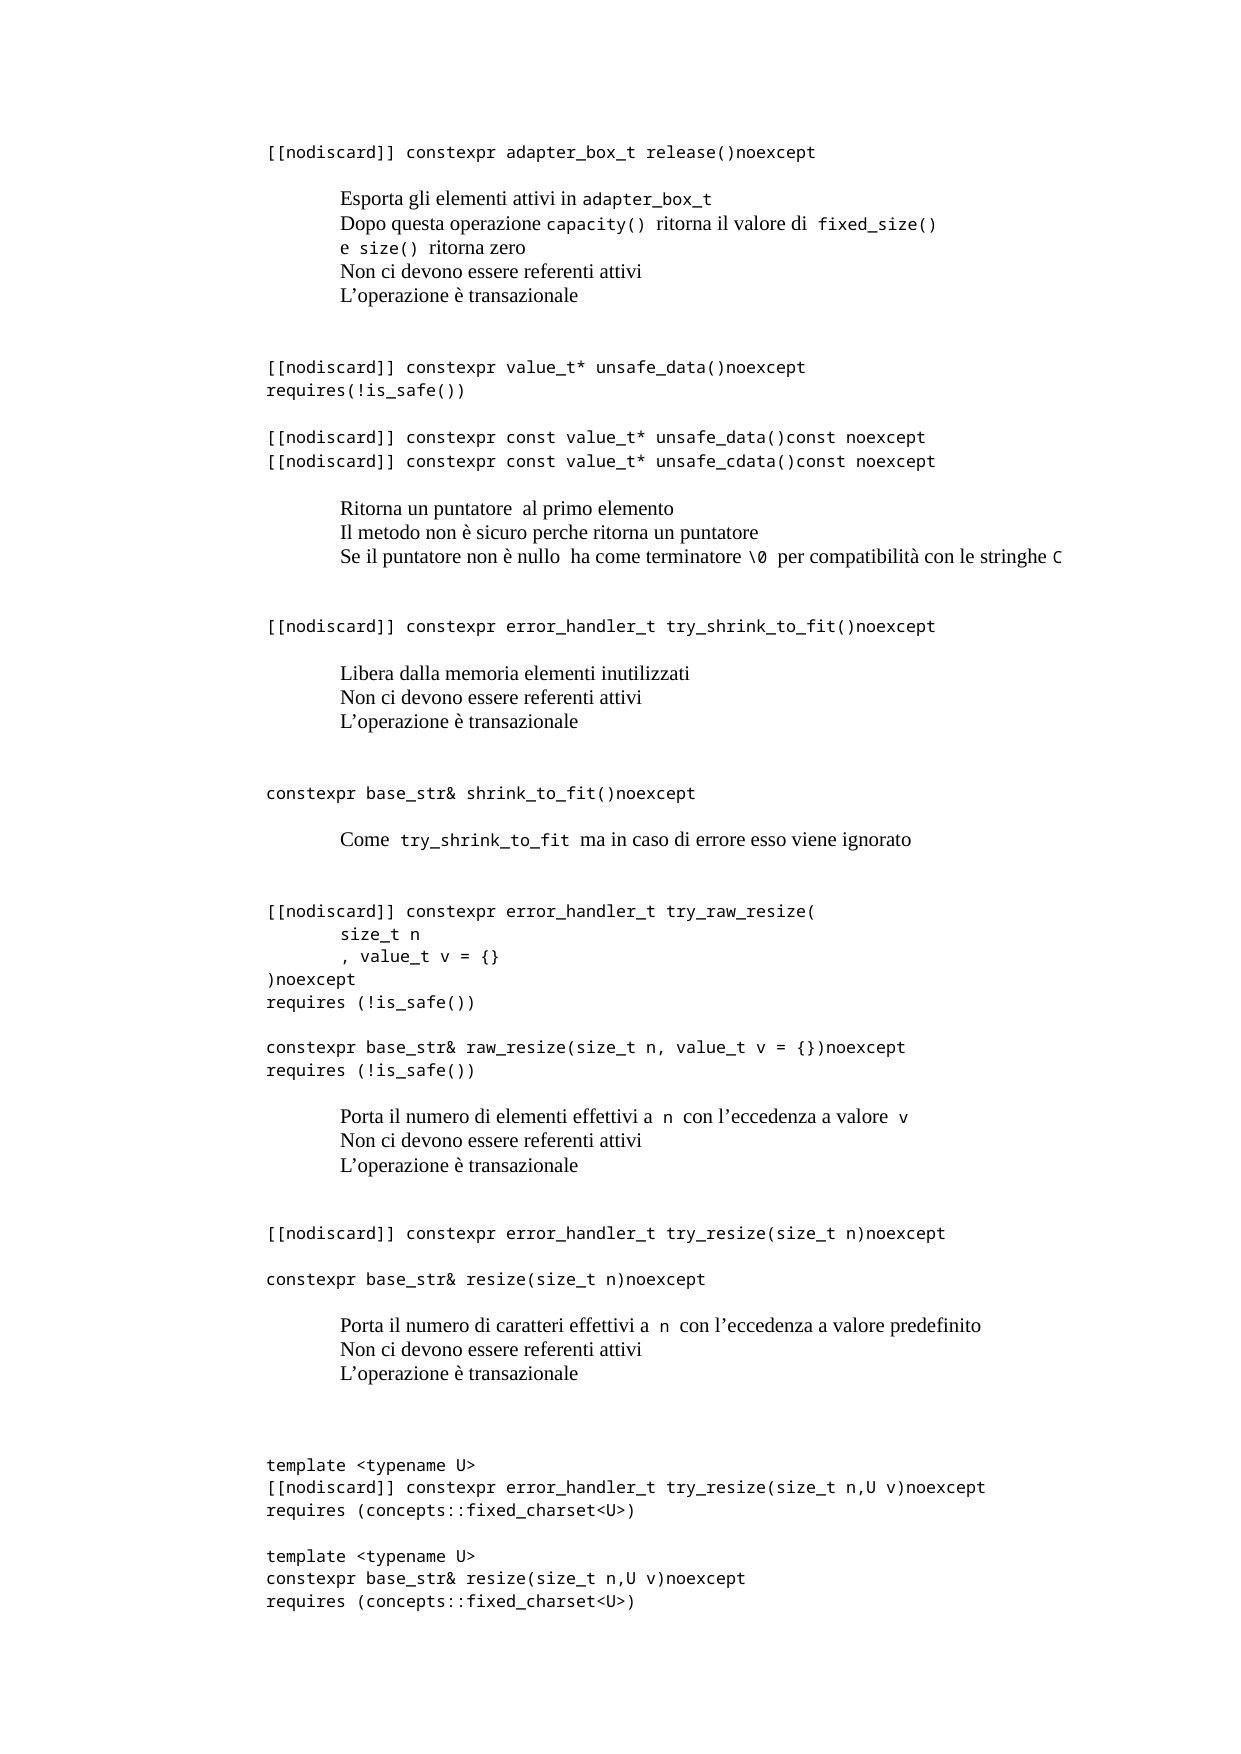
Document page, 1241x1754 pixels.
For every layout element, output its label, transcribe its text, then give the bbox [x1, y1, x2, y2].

text Il metodo non è sicuro perche ritorna un puntatore [118, 519, 1122, 544]
text constexpr base_str& resize(size_t n,U v)noexcept [118, 1567, 1122, 1590]
text , value_t v = {} [118, 945, 1122, 968]
text constexpr base_str& shrink_to_fit()noexcept [118, 780, 1122, 804]
text Dopo questa operazione capacity() ritorna il valore di fixed_size() [118, 211, 1122, 235]
text requires(!is_safe()) [118, 379, 1122, 401]
text L’operazione è transazionale [118, 283, 1122, 307]
text Esporta gli elementi attivi in adapter_box_t [118, 186, 1122, 211]
text constexpr base_str& resize(size_t n)noexcept [118, 1267, 1122, 1290]
text Non ci devono essere referenti attivi [118, 1337, 1122, 1361]
text )noexcept [118, 968, 1122, 991]
text L’operazione è transazionale [118, 1361, 1122, 1385]
text Non ci devono essere referenti attivi [118, 259, 1122, 283]
text Porta il numero di caratteri effettivi a n con l’eccedenza a valore predefinito [118, 1313, 1122, 1337]
text template <typename U> [118, 1453, 1122, 1476]
text [[nodiscard]] constexpr const value_t* unsafe_cdata()const noexcept [118, 448, 1122, 473]
text [[nodiscard]] constexpr value_t* unsafe_data()noexcept [118, 354, 1122, 379]
text template <typename U> [118, 1544, 1122, 1567]
text Come try_shrink_to_fit ma in caso di errore esso viene ignorato [118, 827, 1122, 851]
text [[nodiscard]] constexpr error_handler_t try_shrink_to_fit()noexcept [118, 613, 1122, 638]
text requires (concepts::fixed_charset<U>) [118, 1499, 1122, 1522]
text [[nodiscard]] constexpr error_handler_t try_resize(size_t n)noexcept [118, 1222, 1122, 1245]
text L’operazione è transazionale [118, 1152, 1122, 1177]
text Libera dalla memoria elementi inutilizzati [118, 661, 1122, 685]
text Non ci devono essere referenti attivi [118, 685, 1122, 709]
text requires (!is_safe()) [118, 1059, 1122, 1081]
text [[nodiscard]] constexpr adapter_box_t release()noexcept [118, 141, 1122, 163]
text [[nodiscard]] constexpr error_handler_t try_resize(size_t n,U v)noexcept [118, 1476, 1122, 1499]
text [[nodiscard]] constexpr const value_t* unsafe_data()const noexcept [118, 424, 1122, 448]
text constexpr base_str& raw_resize(size_t n, value_t v = {})noexcept [118, 1036, 1122, 1059]
text Se il puntatore non è nullo ha come terminatore \0 per compatibilità con le stringhe C [118, 544, 1122, 568]
text L’operazione è transazionale [118, 709, 1122, 733]
text requires (concepts::fixed_charset<U>) [118, 1590, 1122, 1612]
text Non ci devono essere referenti attivi [118, 1128, 1122, 1152]
text size_t n [118, 922, 1122, 945]
text e size() ritorna zero [118, 235, 1122, 259]
text [[nodiscard]] constexpr error_handler_t try_raw_resize( [118, 898, 1122, 922]
text requires (!is_safe()) [118, 991, 1122, 1013]
text Ritorna un puntatore al primo elemento [118, 496, 1122, 519]
text Porta il numero di elementi effettivi a n con l’eccedenza a valore v [118, 1104, 1122, 1128]
